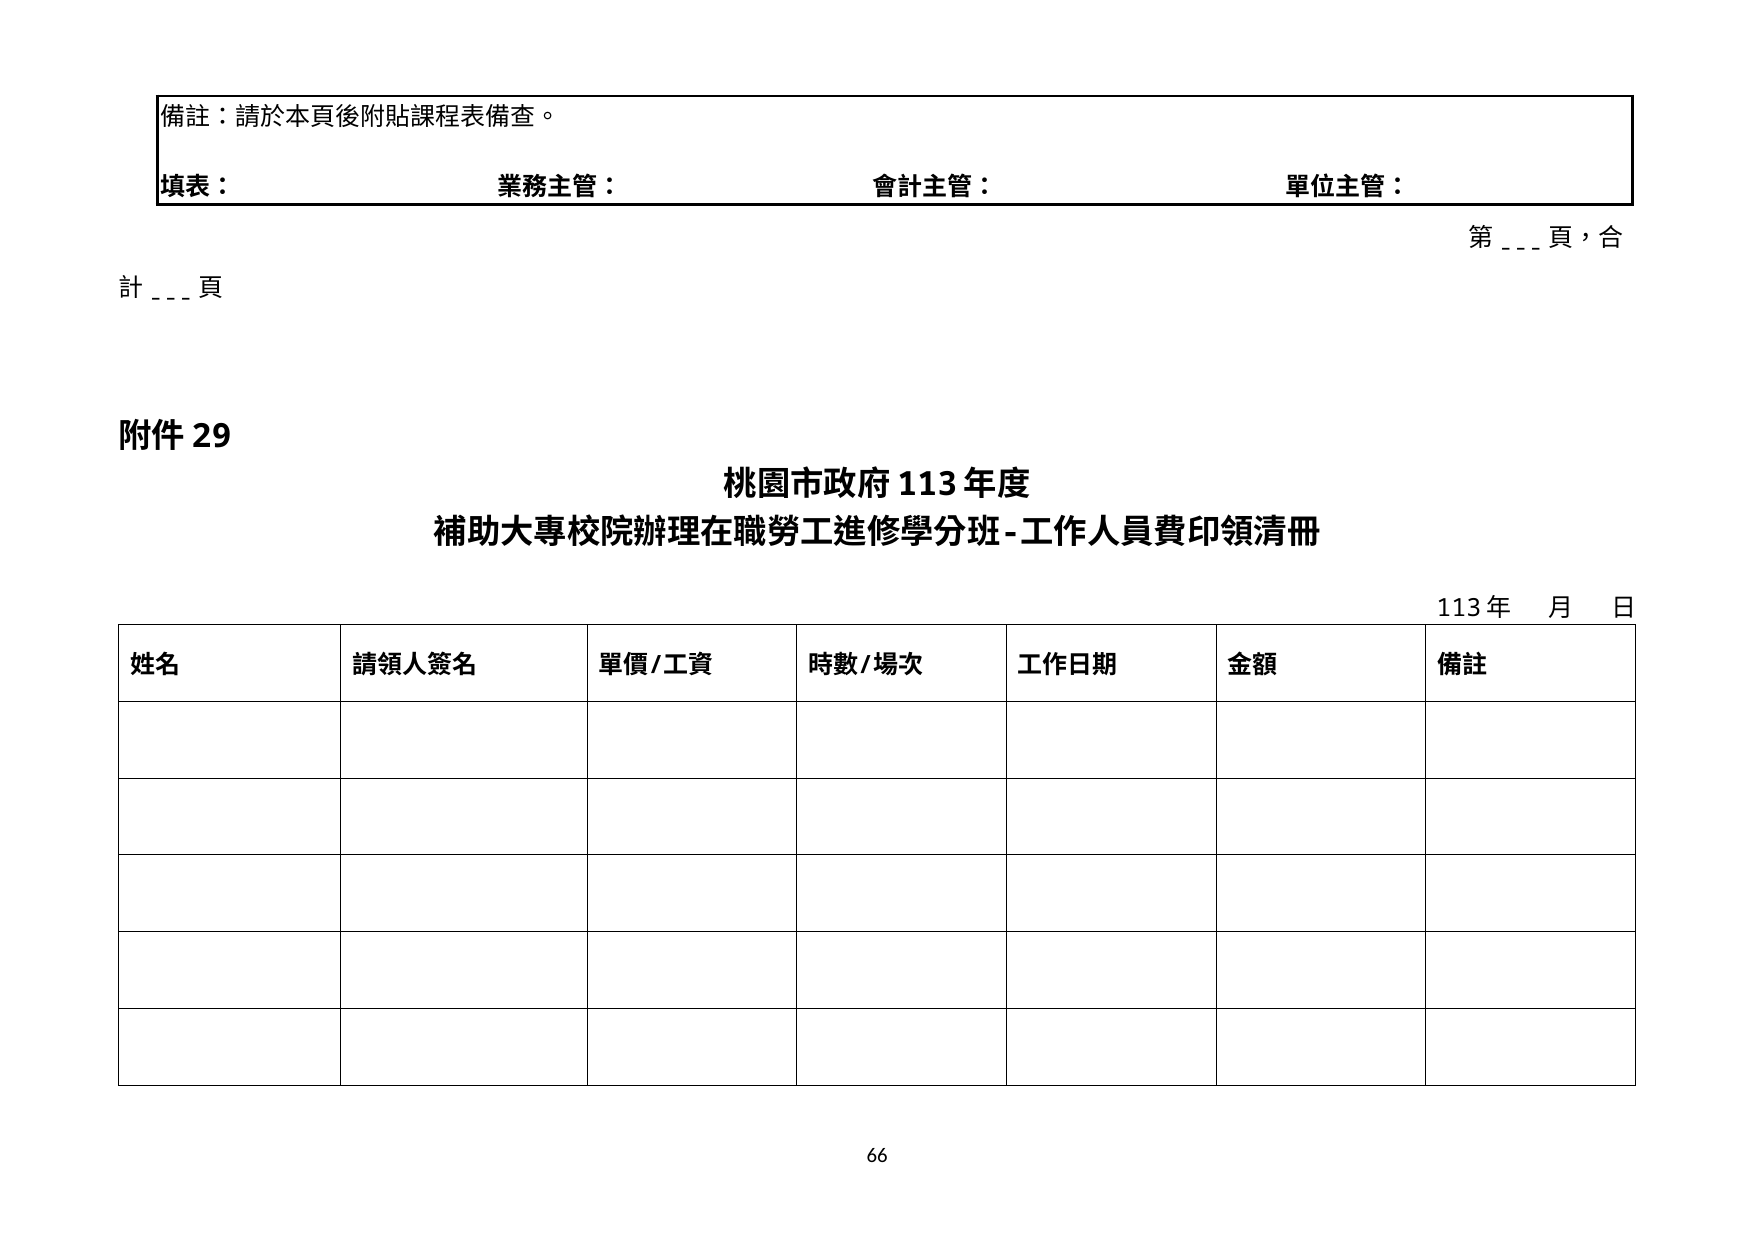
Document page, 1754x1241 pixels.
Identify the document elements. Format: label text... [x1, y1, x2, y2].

table_header 備註 [1426, 625, 1635, 701]
text 附件29 [118, 408, 1636, 457]
table_header 請領人簽名 [341, 625, 587, 701]
table_cell [797, 779, 1006, 854]
table_cell [341, 1009, 587, 1085]
table_header 工作日期 [1007, 625, 1216, 701]
table_cell [341, 855, 587, 931]
table_cell [588, 702, 796, 778]
table_cell [797, 1009, 1006, 1085]
table_cell [119, 932, 340, 1008]
table_cell [119, 702, 340, 778]
table_cell [1426, 1009, 1635, 1085]
table_cell [119, 779, 340, 854]
table_cell [1007, 932, 1216, 1008]
table_cell [1217, 855, 1425, 931]
table_cell [1007, 1009, 1216, 1085]
table_cell [588, 1009, 796, 1085]
table_cell [1007, 702, 1216, 778]
table_cell [588, 932, 796, 1008]
table_header 時數/場次 [797, 625, 1006, 701]
table_cell [797, 702, 1006, 778]
table_cell [1426, 779, 1635, 854]
table_header 單價/工資 [588, 625, 796, 701]
table_cell [797, 932, 1006, 1008]
table_header 金額 [1217, 625, 1425, 701]
table_cell [1426, 855, 1635, 931]
table_cell [797, 855, 1006, 931]
table_cell [588, 779, 796, 854]
table_cell [1217, 1009, 1425, 1085]
text 桃園市政府113年度 [118, 457, 1636, 505]
text 補助大專校院辦理在職勞工進修學分班-工作人員費印領清冊 [118, 505, 1636, 554]
table_cell [1007, 779, 1216, 854]
table_cell [588, 855, 796, 931]
table_cell [341, 702, 587, 778]
table_cell [341, 932, 587, 1008]
table_cell [341, 779, 587, 854]
table_cell [1217, 932, 1425, 1008]
table_cell [1217, 779, 1425, 854]
table_cell [119, 855, 340, 931]
table_cell [1426, 932, 1635, 1008]
table_cell [1217, 702, 1425, 778]
table_cell [1007, 855, 1216, 931]
table_cell [119, 1009, 340, 1085]
text 第ˍˍˍ頁，合計ˍˍˍ頁 [118, 206, 1636, 306]
table_cell [1426, 702, 1635, 778]
table_cell 備註：請於本頁後附貼課程表備查。 填表： 業務主管： 會計主管： 單位主管： [159, 97, 1631, 203]
text 113年 月 日 [118, 588, 1636, 624]
table_header 姓名 [119, 625, 340, 701]
